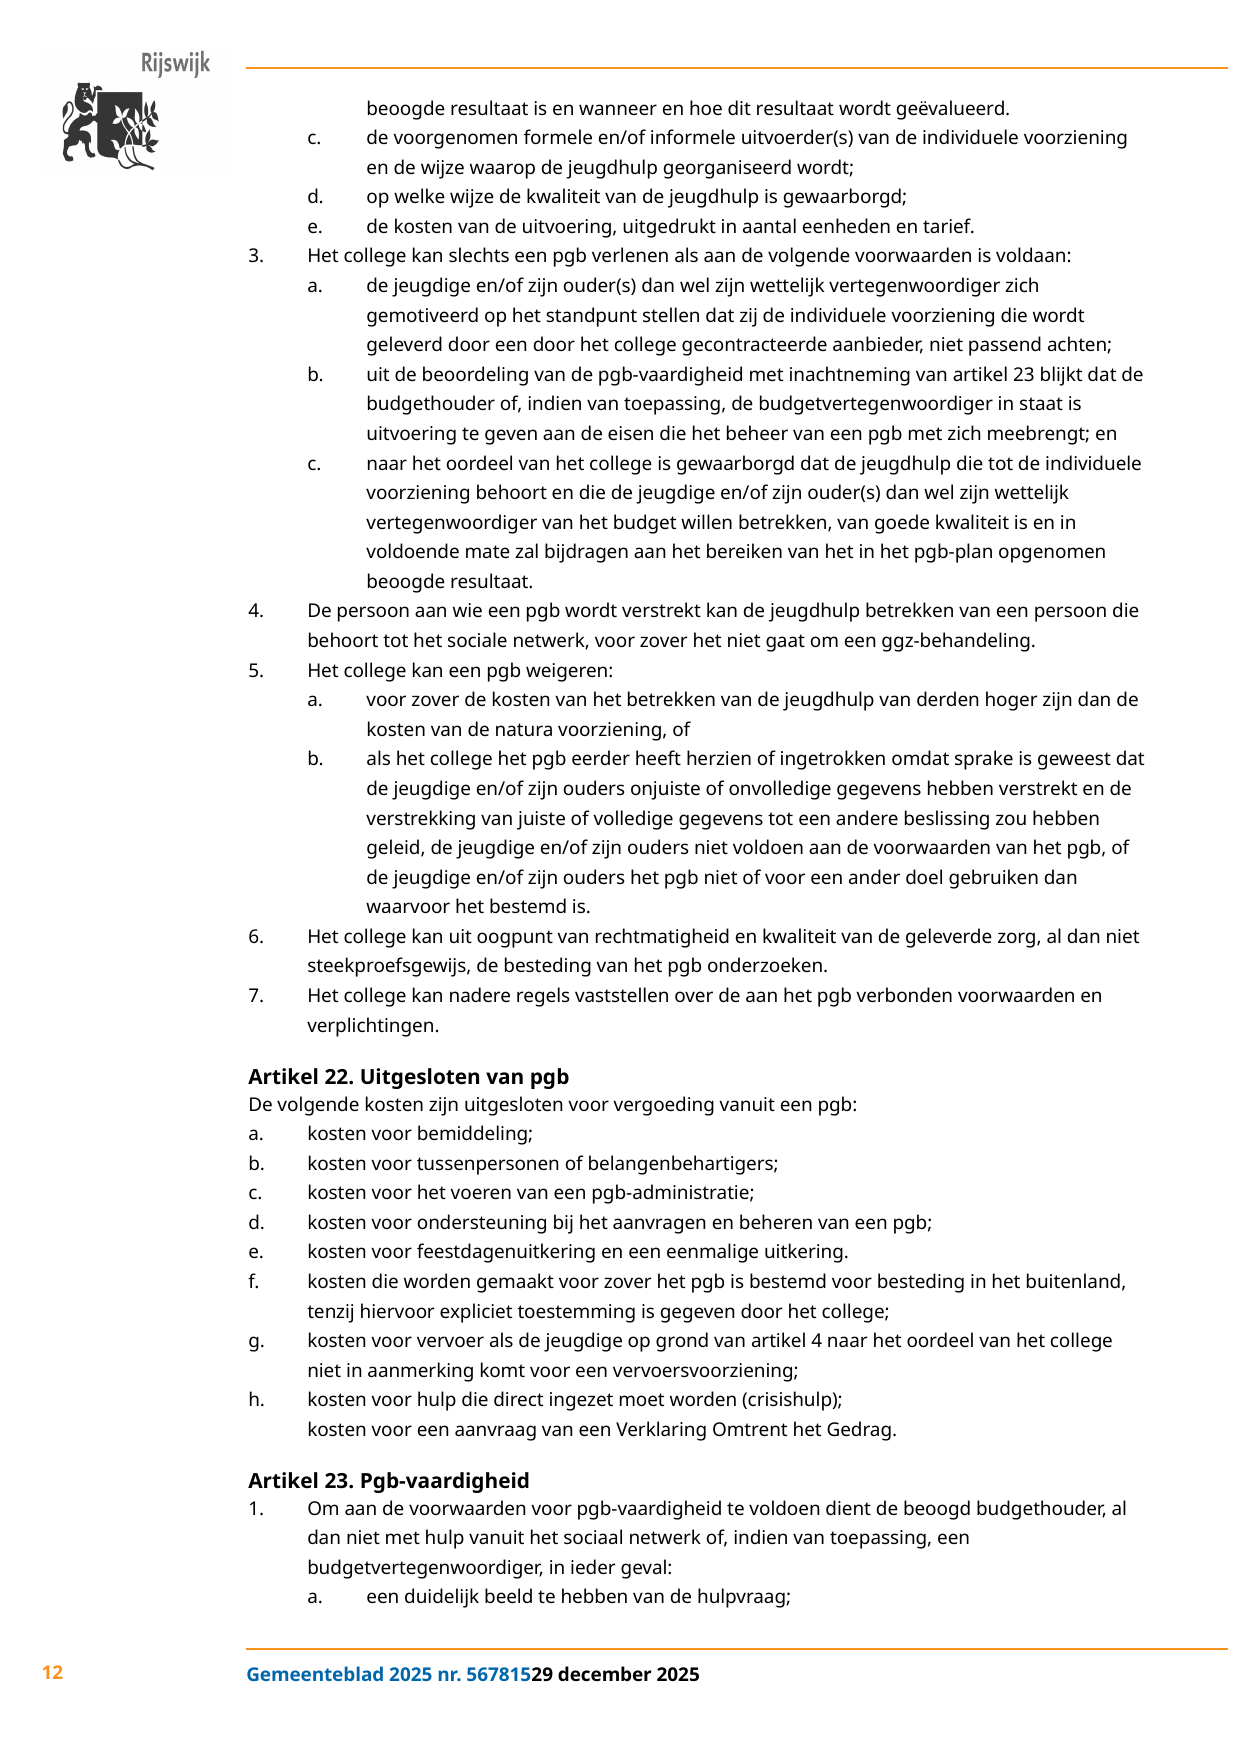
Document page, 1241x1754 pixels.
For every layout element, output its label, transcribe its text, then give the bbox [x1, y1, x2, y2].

list Het college kan nadere regels vaststellen over de aan het pgb verbonden voorwaarden en verplichtingen. [248, 982, 1152, 1038]
list als het college het pgb eerder heeft herzien of ingetrokken omdat sprake is geweest dat de jeugdige en/of zijn ouders onjuiste of onvolledige gegevens hebben verstrekt en de verstrekking van juiste of volledige gegevens tot een andere beslissing zou hebben geleid, de jeugdige en/of zijn ouders niet voldoen aan de voorwaarden van het pgb, of de jeugdige en/of zijn ouders het pgb niet of voor een ander doel gebruiken dan waarvoor het bestemd is. [307, 746, 1152, 919]
list Het college kan uit oogpunt van rechtmatigheid en kwaliteit van de geleverde zorg, al dan niet steekproefsgewijs, de besteding van het pgb onderzoeken. [248, 923, 1152, 978]
list kosten die worden gemaakt voor zover het pgb is bestemd voor besteding in het buitenland, tenzij hiervoor expliciet toestemming is gegeven door het college; [248, 1268, 1152, 1323]
list De persoon aan wie een pgb wordt verstrekt kan de jeugdhulp betrekken van een persoon die behoort tot het sociale netwerk, voor zover het niet gaat om een ggz-behandeling. [248, 598, 1152, 653]
list voor zover de kosten van het betrekken van de jeugdhulp van derden hoger zijn dan de kosten van de natura voorziening, of [307, 686, 1152, 742]
list uit de beoordeling van de pgb-vaardigheid met inachtneming van artikel 23 blijkt dat de budgethouder of, indien van toepassing, de budgetvertegenwoordiger in staat is uitvoering te geven aan de eisen die het beheer van een pgb met zich meebrengt; en [307, 361, 1152, 446]
picture [41, 47, 231, 172]
text De volgende kosten zijn uitgesloten voor vergoeding vanuit een pgb: [248, 1091, 1152, 1116]
list kosten voor het voeren van een pgb-administratie; [248, 1179, 1152, 1205]
list kosten voor hulp die direct ingezet moet worden (crisishulp); [248, 1387, 1152, 1412]
text Artikel 22. Uitgesloten van pgb [248, 1062, 1152, 1091]
list kosten voor tussenpersonen of belangenbehartigers; [248, 1150, 1152, 1176]
list kosten voor een aanvraag van een Verklaring Omtrent het Gedrag. [248, 1416, 1152, 1442]
list Het college kan slechts een pgb verlenen als aan de volgende voorwaarden is voldaan: [248, 243, 1152, 268]
list beoogde resultaat is en wanneer en hoe dit resultaat wordt geëvalueerd. [307, 95, 1152, 121]
list naar het oordeel van het college is gewaarborgd dat de jeugdhulp die tot de individuele voorziening behoort en die de jeugdige en/of zijn ouder(s) dan wel zijn wettelijk vertegenwoordiger van het budget willen betrekken, van goede kwaliteit is en in voldoende mate zal bijdragen aan het bereiken van het in het pgb-plan opgenomen beoogde resultaat. [307, 450, 1152, 594]
list de voorgenomen formele en/of informele uitvoerder(s) van de individuele voorziening en de wijze waarop de jeugdhulp georganiseerd wordt; [307, 124, 1152, 180]
list Het college kan een pgb weigeren: [248, 657, 1152, 683]
list kosten voor feestdagenuitkering en een eenmalige uitkering. [248, 1239, 1152, 1264]
list kosten voor ondersteuning bij het aanvragen en beheren van een pgb; [248, 1209, 1152, 1235]
list kosten voor bemiddeling; [248, 1120, 1152, 1146]
list de jeugdige en/of zijn ouder(s) dan wel zijn wettelijk vertegenwoordiger zich gemotiveerd op het standpunt stellen dat zij de individuele voorziening die wordt geleverd door een door het college gecontracteerde aanbieder, niet passend achten; [307, 272, 1152, 357]
list Om aan de voorwaarden voor pgb-vaardigheid te voldoen dient de beoogd budgethouder, al dan niet met hulp vanuit het sociaal netwerk of, indien van toepassing, een budgetvertegenwoordiger, in ieder geval: [248, 1495, 1152, 1580]
text Artikel 23. Pgb-vaardigheid [248, 1467, 1152, 1495]
list een duidelijk beeld te hebben van de hulpvraag; [307, 1584, 1152, 1609]
list op welke wijze de kwaliteit van de jeugdhulp is gewaarborgd; [307, 183, 1152, 209]
list de kosten van de uitvoering, uitgedrukt in aantal eenheden en tarief. [307, 213, 1152, 239]
list kosten voor vervoer als de jeugdige op grond van artikel 4 naar het oordeel van het college niet in aanmerking komt voor een vervoersvoorziening; [248, 1327, 1152, 1383]
